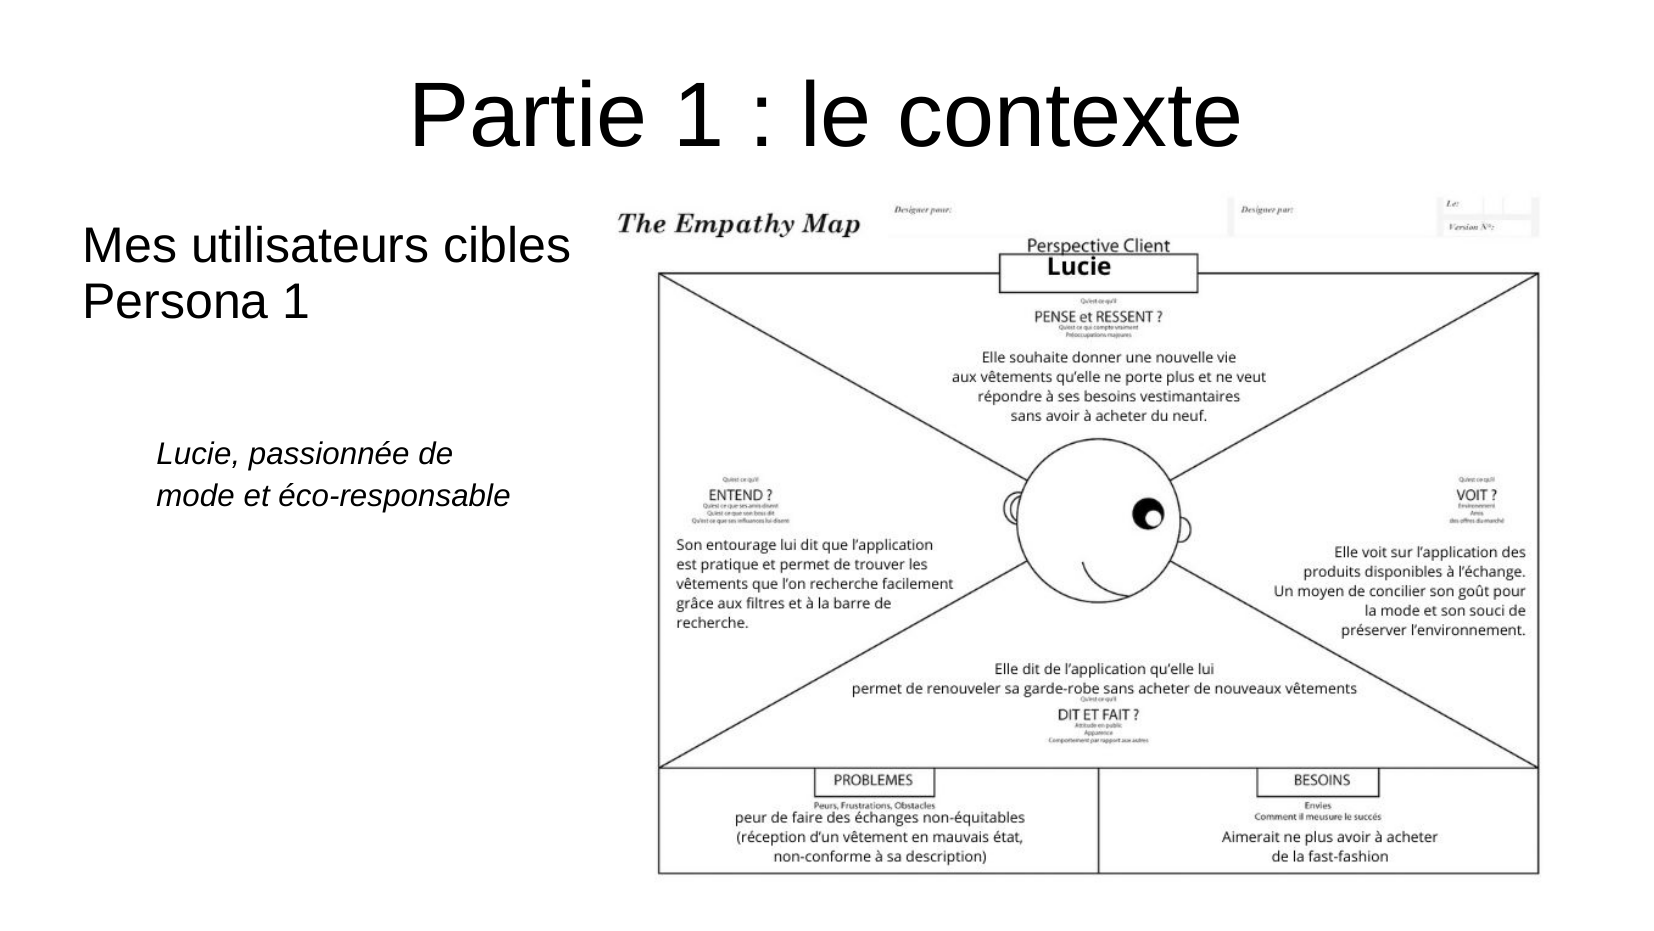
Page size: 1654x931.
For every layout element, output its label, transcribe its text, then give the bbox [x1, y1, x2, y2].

title Partie 1 : le contexte [82, 37, 1571, 193]
picture [590, 180, 1607, 914]
list Mes utilisateurs cibles Persona 1 Lucie, passionnée de mode et éco-responsable [82, 217, 590, 758]
